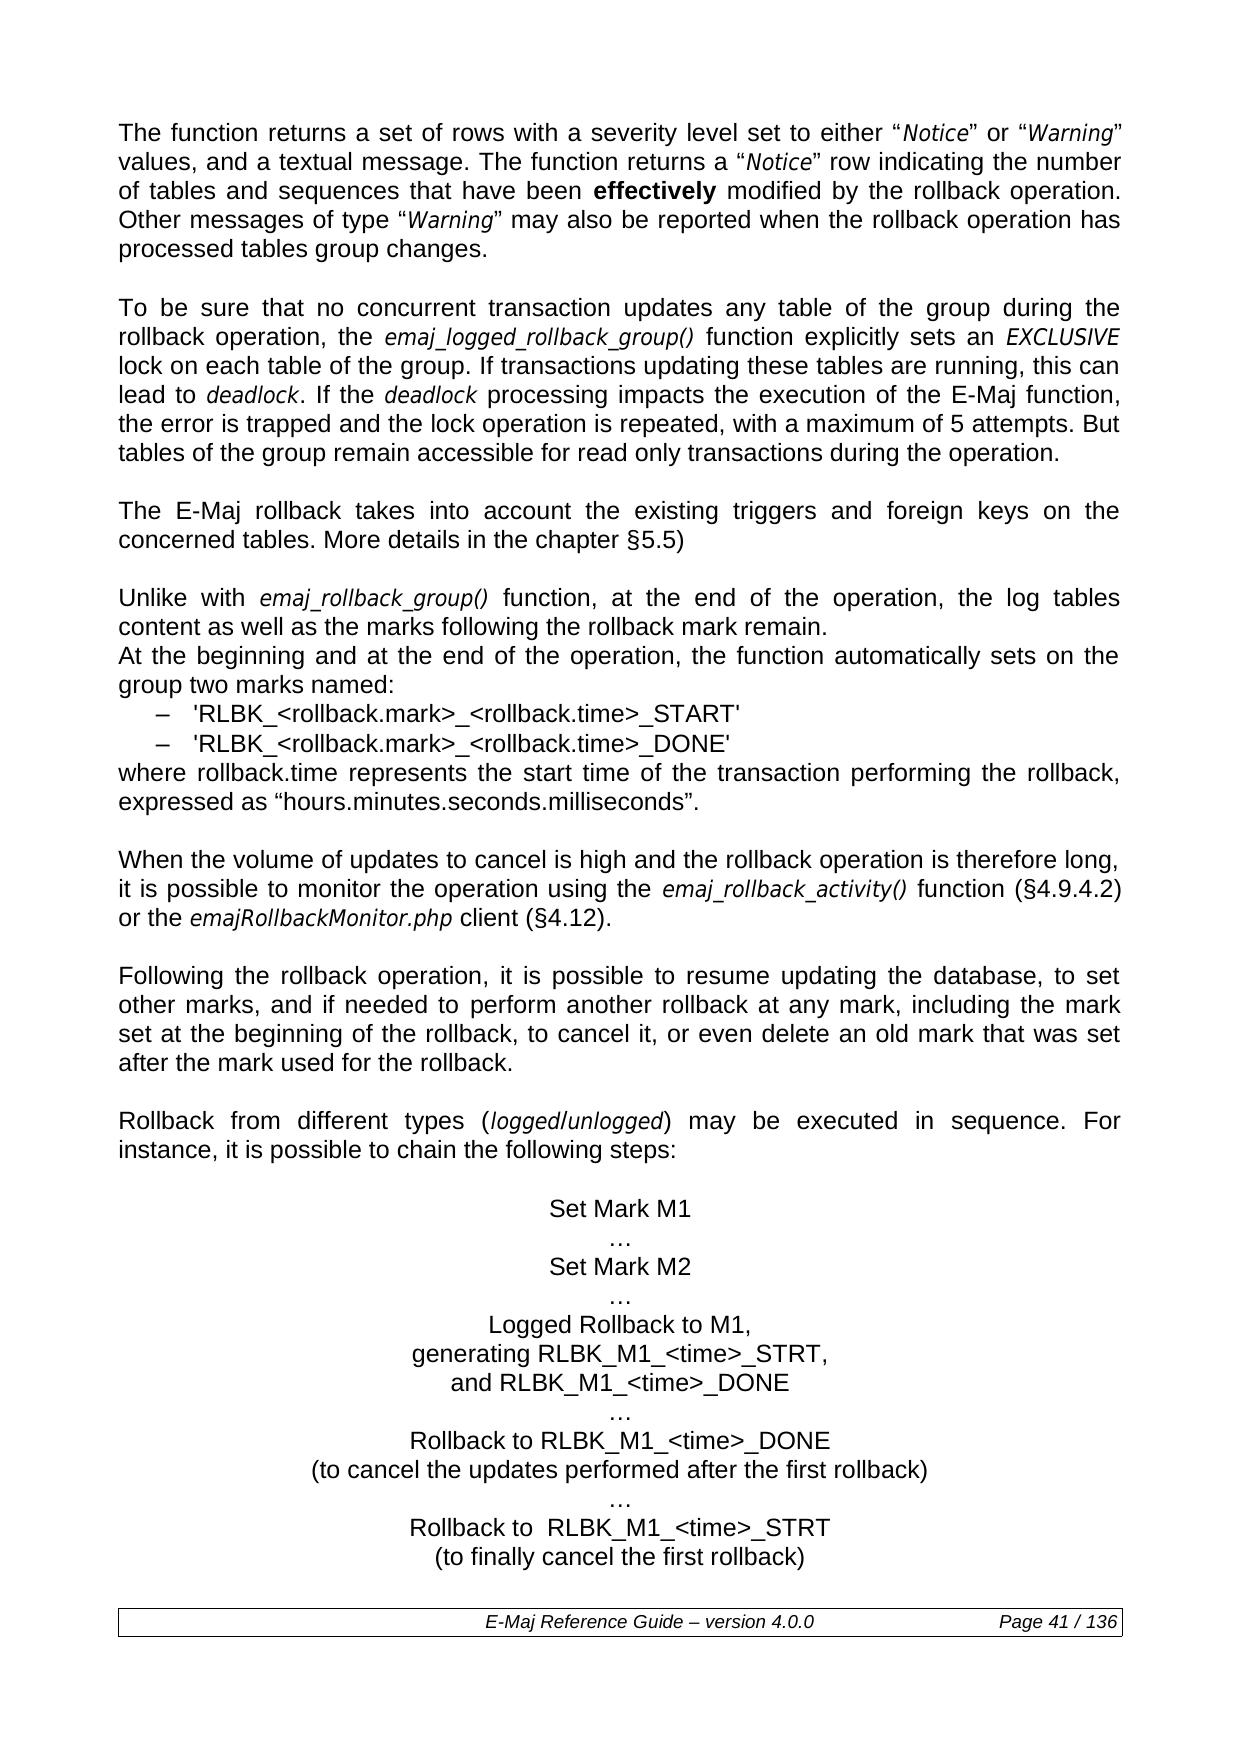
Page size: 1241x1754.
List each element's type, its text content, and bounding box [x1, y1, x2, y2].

text The function returns a set of rows with a severity level set to either “Notice” or “Warning” values, and a textual message. The function returns a “Notice” row indicating the number of tables and sequences that have been effectively modified by the rollback operation. Other messages of type “Warning” may also be reported when the rollback operation has processed tables group changes. [118, 118, 1122, 263]
text At the beginning and at the end of the operation, the function automatically sets on the group two marks named: [118, 641, 1122, 699]
text Following the rollback operation, it is possible to resume updating the database, to set other marks, and if needed to perform another rollback at any mark, including the mark set at the beginning of the rollback, to cancel it, or even delete an old mark that was set after the mark used for the rollback. [118, 961, 1122, 1077]
list 'RLBK_<rollback.mark>_<rollback.time>_DONE' [156, 728, 1122, 757]
text Logged Rollback to M1, generating RLBK_M1_<time>_STRT, and RLBK_M1_<time>_DONE [118, 1310, 1122, 1397]
text Set Mark M1 [118, 1193, 1122, 1222]
list 'RLBK_<rollback.mark>_<rollback.time>_START' [156, 699, 1122, 728]
text Rollback to RLBK_M1_<time>_STRT (to finally cancel the first rollback) [118, 1513, 1122, 1571]
text where rollback.time represents the start time of the transaction performing the rollback, expressed as “hours.minutes.seconds.milliseconds”. [118, 757, 1122, 816]
text Rollback from different types (logged/unlogged) may be executed in sequence. For instance, it is possible to chain the following steps: [118, 1106, 1122, 1164]
text Unlike with emaj_rollback_group() function, at the end of the operation, the log tables content as well as the marks following the rollback mark remain. [118, 583, 1122, 641]
text … [118, 1397, 1122, 1426]
text … [118, 1222, 1122, 1252]
text … [118, 1281, 1122, 1310]
text … [118, 1484, 1122, 1513]
text To be sure that no concurrent transaction updates any table of the group during the rollback operation, the emaj_logged_rollback_group() function explicitly sets an EXCLUSIVE lock on each table of the group. If transactions updating these tables are running, this can lead to deadlock. If the deadlock processing impacts the execution of the E-Maj function, the error is trapped and the lock operation is repeated, with a maximum of 5 attempts. But tables of the group remain accessible for read only transactions during the operation. [118, 292, 1122, 467]
text Set Mark M2 [118, 1252, 1122, 1281]
text When the volume of updates to cancel is high and the rollback operation is therefore long, it is possible to monitor the operation using the emaj_rollback_activity() function (§4.9.4.2) or the emajRollbackMonitor.php client (§4.12). [118, 845, 1122, 932]
text Rollback to RLBK_M1_<time>_DONE (to cancel the updates performed after the first rollback) [118, 1426, 1122, 1484]
text The E-Maj rollback takes into account the existing triggers and foreign keys on the concerned tables. More details in the chapter §5.5) [118, 496, 1122, 554]
